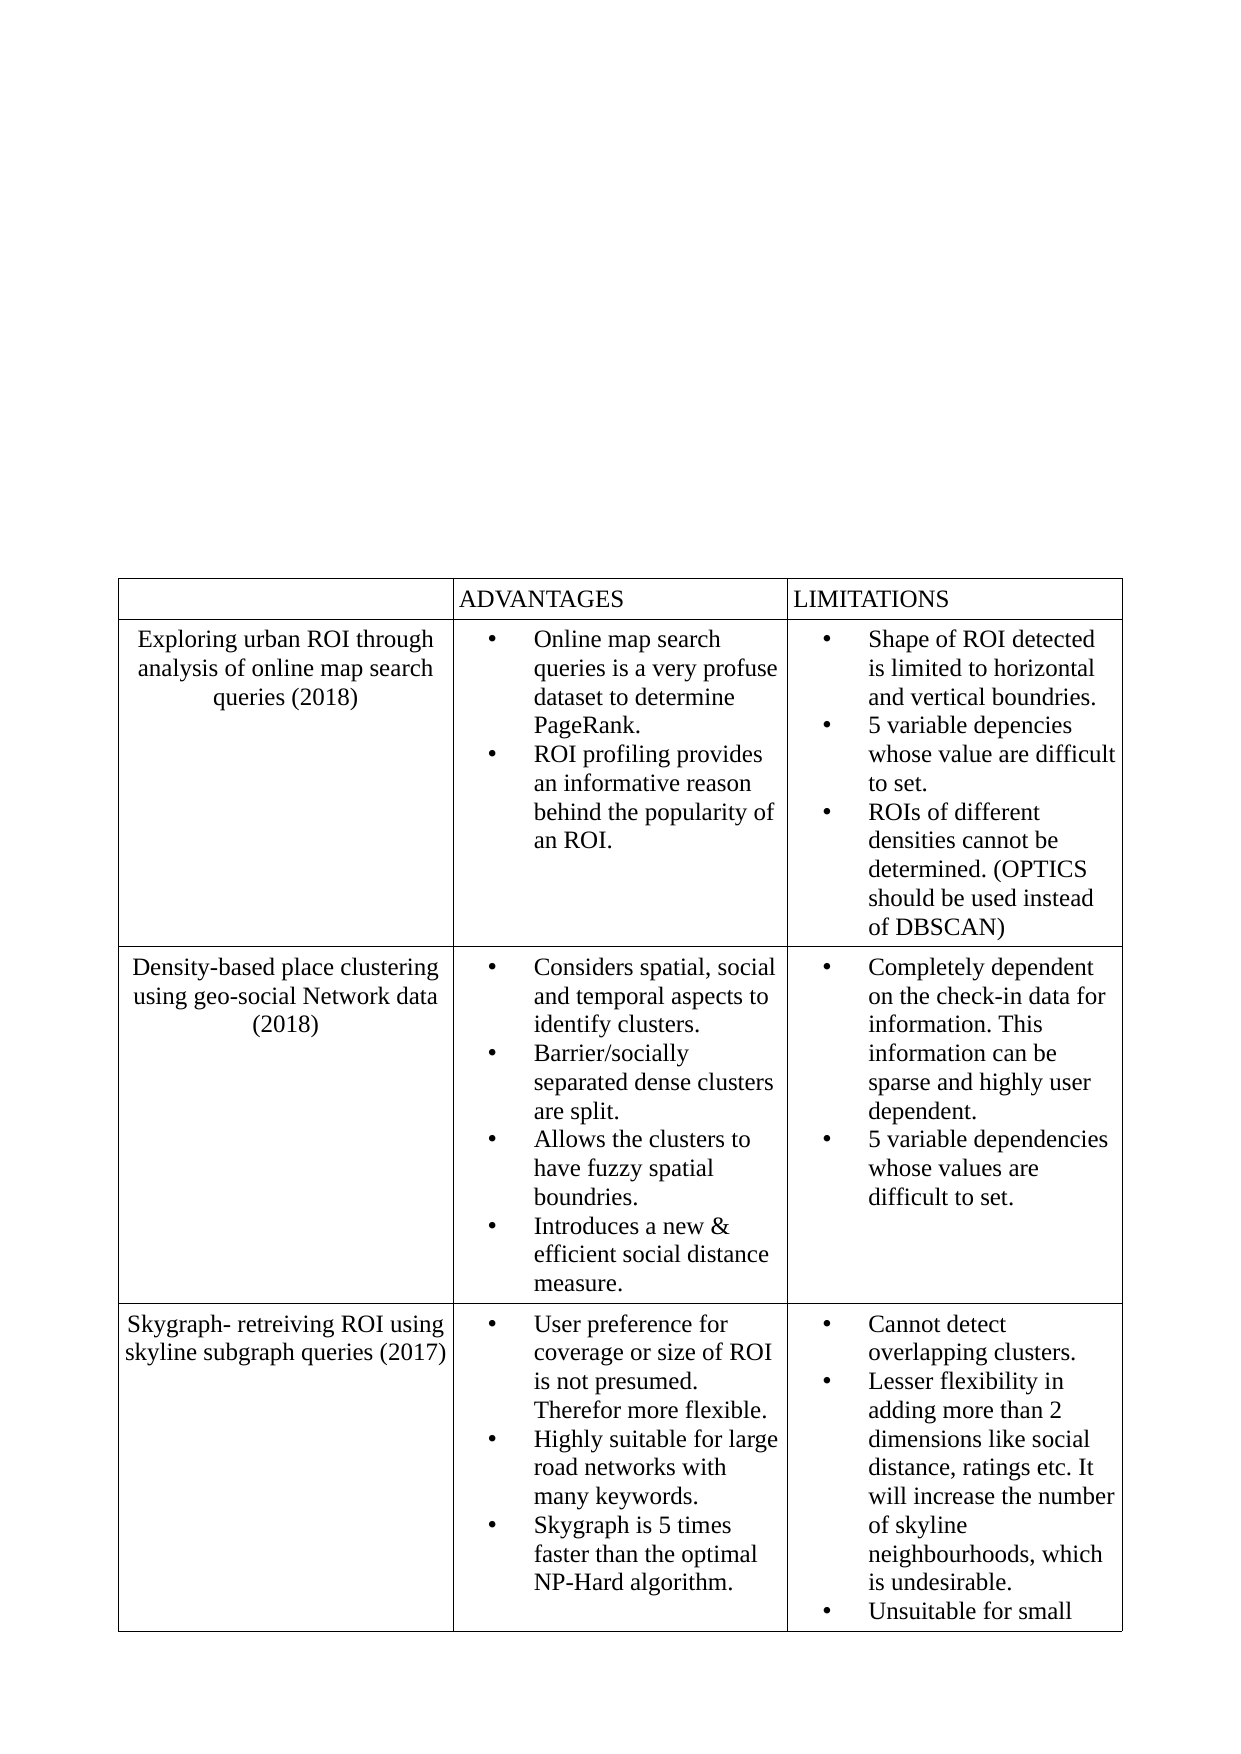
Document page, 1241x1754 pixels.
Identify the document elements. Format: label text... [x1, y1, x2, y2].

table_cell Completely dependent on the check-in data for information. This information can be sparse and highly user dependent. 5 variable dependencies whose values are difficult to set. [788, 947, 1122, 1303]
table_header [119, 579, 453, 618]
table_cell Cannot detect overlapping clusters. Lesser flexibility in adding more than 2 dimensions like social distance, ratings etc. It will increase the number of skyline neighbourhoods, which is undesirable. Unsuitable for small [788, 1304, 1122, 1631]
table_cell Skygraph- retreiving ROI using skyline subgraph queries (2017) [119, 1304, 453, 1631]
table_cell User preference for coverage or size of ROI is not presumed. Therefor more flexible. Highly suitable for large road networks with many keywords. Skygraph is 5 times faster than the optimal NP-Hard algorithm. [454, 1304, 787, 1631]
table_cell Shape of ROI detected is limited to horizontal and vertical boundries. 5 variable depencies whose value are difficult to set. ROIs of different densities cannot be determined. (OPTICS should be used instead of DBSCAN) [788, 620, 1122, 946]
table_cell Considers spatial, social and temporal aspects to identify clusters. Barrier/socially separated dense clusters are split. Allows the clusters to have fuzzy spatial boundries. Introduces a new & efficient social distance measure. [454, 947, 787, 1303]
table_header LIMITATIONS [788, 579, 1122, 618]
table_cell Exploring urban ROI through analysis of online map search queries (2018) [119, 620, 453, 946]
table_cell Density-based place clustering using geo-social Network data (2018) [119, 947, 453, 1303]
table_cell Online map search queries is a very profuse dataset to determine PageRank. ROI profiling provides an informative reason behind the popularity of an ROI. [454, 620, 787, 946]
table_header ADVANTAGES [454, 579, 787, 618]
